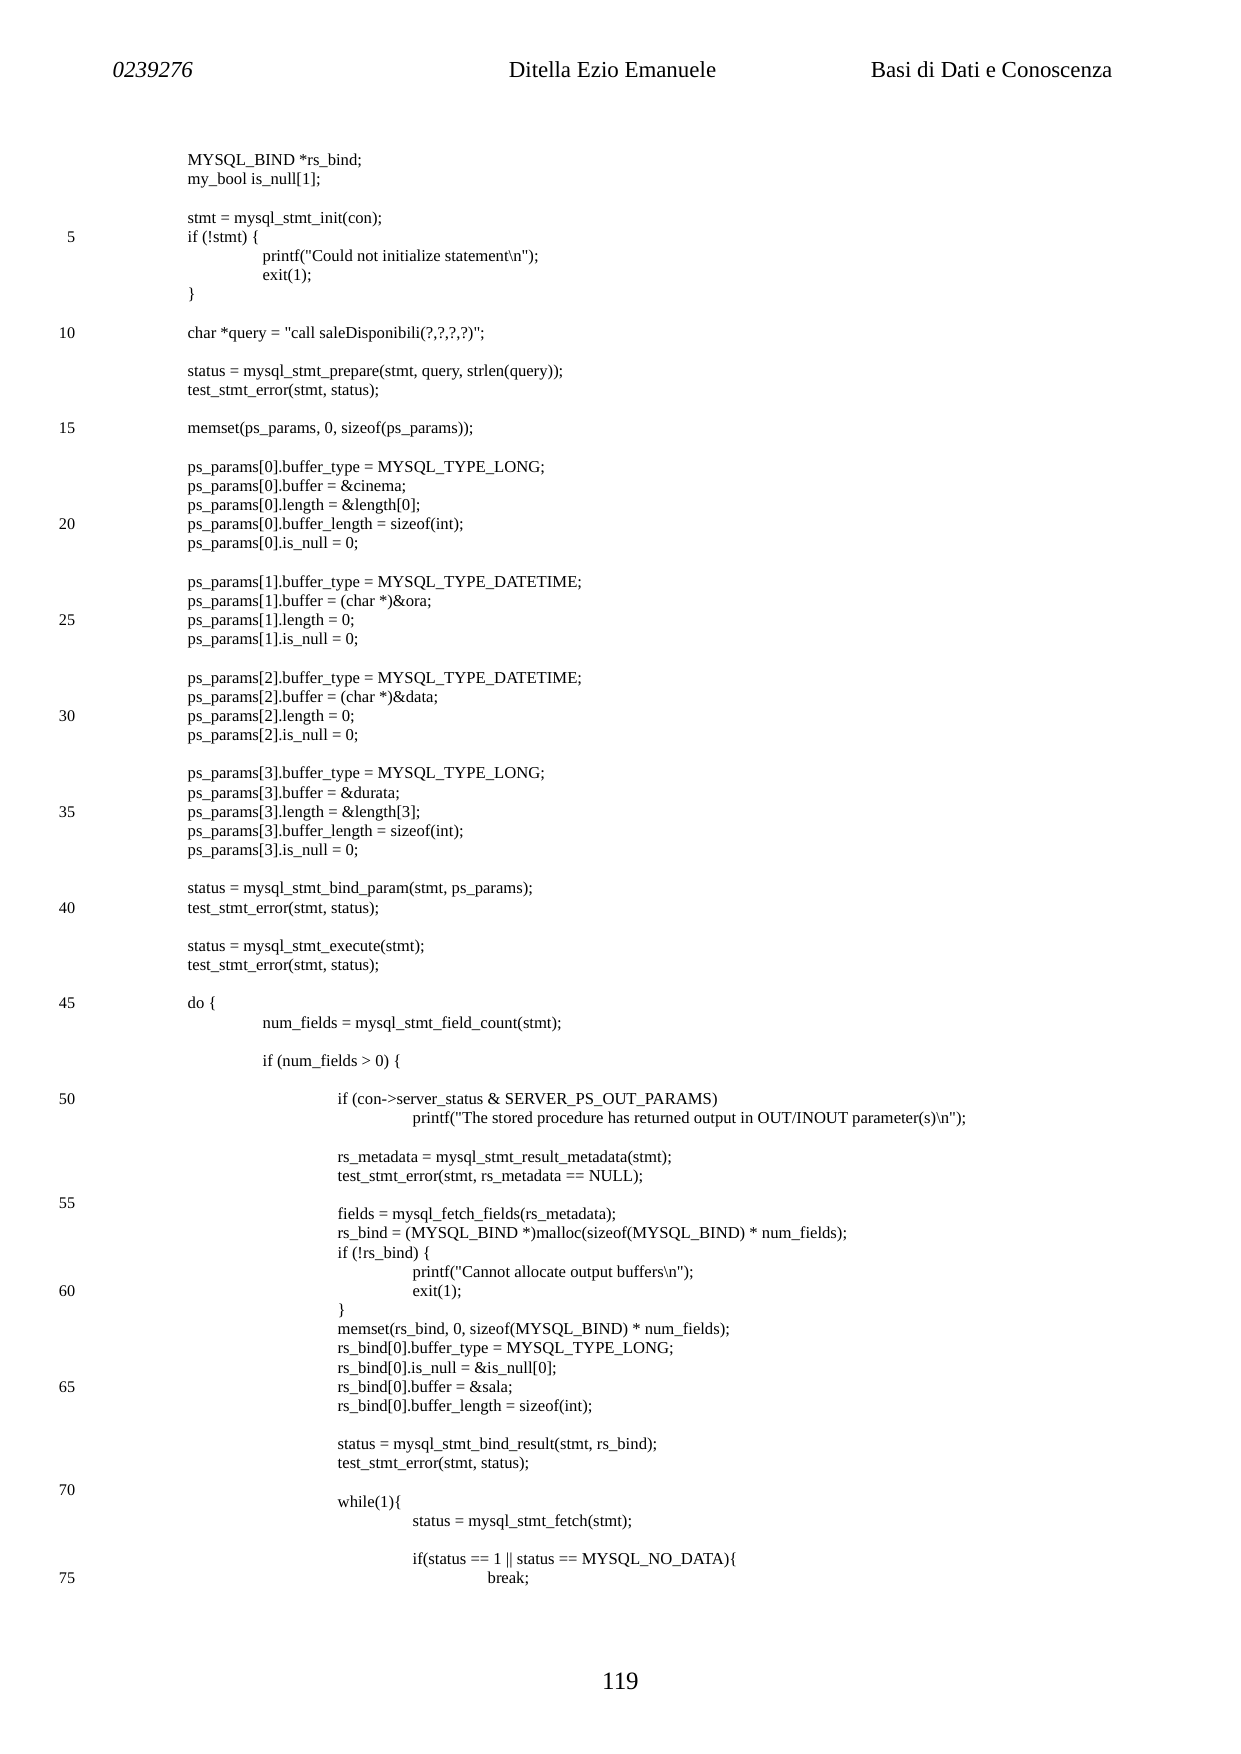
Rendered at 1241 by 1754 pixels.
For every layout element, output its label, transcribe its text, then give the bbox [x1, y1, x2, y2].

text ps_params[0].length = &length[0]; [112, 495, 1128, 514]
text } [112, 1300, 1128, 1319]
text break; [112, 1568, 1128, 1587]
text printf("The stored procedure has returned output in OUT/INOUT parameter(s)\n"); [112, 1108, 1128, 1127]
text test_stmt_error(stmt, status); [112, 955, 1128, 974]
text ps_params[3].buffer_length = sizeof(int); [112, 821, 1128, 840]
text fields = mysql_fetch_fields(rs_metadata); [112, 1204, 1128, 1223]
text rs_bind[0].is_null = &is_null[0]; [112, 1357, 1128, 1377]
text if (!stmt) { [112, 227, 1128, 246]
text stmt = mysql_stmt_init(con); [112, 207, 1128, 227]
text rs_bind[0].buffer_type = MYSQL_TYPE_LONG; [112, 1338, 1128, 1357]
text my_bool is_null[1]; [112, 169, 1128, 188]
text ps_params[2].buffer = (char *)&data; [112, 687, 1128, 706]
text ps_params[2].buffer_type = MYSQL_TYPE_DATETIME; [112, 667, 1128, 687]
text ps_params[1].buffer_type = MYSQL_TYPE_DATETIME; [112, 572, 1128, 591]
text if (con->server_status & SERVER_PS_OUT_PARAMS) [112, 1089, 1128, 1108]
text if (!rs_bind) { [112, 1242, 1128, 1262]
text printf("Cannot allocate output buffers\n"); [112, 1262, 1128, 1281]
text exit(1); [112, 265, 1128, 284]
text ps_params[0].buffer_type = MYSQL_TYPE_LONG; [112, 457, 1128, 476]
text rs_bind = (MYSQL_BIND *)malloc(sizeof(MYSQL_BIND) * num_fields); [112, 1223, 1128, 1242]
text ps_params[1].buffer = (char *)&ora; [112, 591, 1128, 610]
text status = mysql_stmt_bind_result(stmt, rs_bind); [112, 1434, 1128, 1453]
text rs_metadata = mysql_stmt_result_metadata(stmt); [112, 1147, 1128, 1166]
text ps_params[0].buffer = &cinema; [112, 476, 1128, 495]
text if(status == 1 || status == MYSQL_NO_DATA){ [112, 1549, 1128, 1568]
text MYSQL_BIND *rs_bind; [112, 150, 1128, 169]
text exit(1); [112, 1281, 1128, 1300]
text rs_bind[0].buffer_length = sizeof(int); [112, 1396, 1128, 1415]
text status = mysql_stmt_fetch(stmt); [112, 1511, 1128, 1530]
text test_stmt_error(stmt, rs_metadata == NULL); [112, 1166, 1128, 1185]
text ps_params[2].length = 0; [112, 706, 1128, 725]
text status = mysql_stmt_bind_param(stmt, ps_params); [112, 878, 1128, 897]
text ps_params[3].length = &length[3]; [112, 802, 1128, 821]
text ps_params[0].buffer_length = sizeof(int); [112, 514, 1128, 533]
text memset(ps_params, 0, sizeof(ps_params)); [112, 418, 1128, 437]
text test_stmt_error(stmt, status); [112, 380, 1128, 399]
text printf("Could not initialize statement\n"); [112, 246, 1128, 265]
text if (num_fields > 0) { [112, 1051, 1128, 1070]
text status = mysql_stmt_execute(stmt); [112, 936, 1128, 955]
text ps_params[3].buffer = &durata; [112, 782, 1128, 802]
text } [112, 284, 1128, 303]
text ps_params[0].is_null = 0; [112, 533, 1128, 552]
text memset(rs_bind, 0, sizeof(MYSQL_BIND) * num_fields); [112, 1319, 1128, 1338]
text ps_params[1].length = 0; [112, 610, 1128, 629]
text ps_params[3].buffer_type = MYSQL_TYPE_LONG; [112, 763, 1128, 782]
text status = mysql_stmt_prepare(stmt, query, strlen(query)); [112, 361, 1128, 380]
text char *query = "call saleDisponibili(?,?,?,?)"; [112, 322, 1128, 342]
text rs_bind[0].buffer = &sala; [112, 1377, 1128, 1396]
text num_fields = mysql_stmt_field_count(stmt); [112, 1012, 1128, 1032]
text test_stmt_error(stmt, status); [112, 897, 1128, 917]
text ps_params[1].is_null = 0; [112, 629, 1128, 648]
text test_stmt_error(stmt, status); [112, 1453, 1128, 1472]
text ps_params[3].is_null = 0; [112, 840, 1128, 859]
text while(1){ [112, 1492, 1128, 1511]
text ps_params[2].is_null = 0; [112, 725, 1128, 744]
text do { [112, 993, 1128, 1012]
